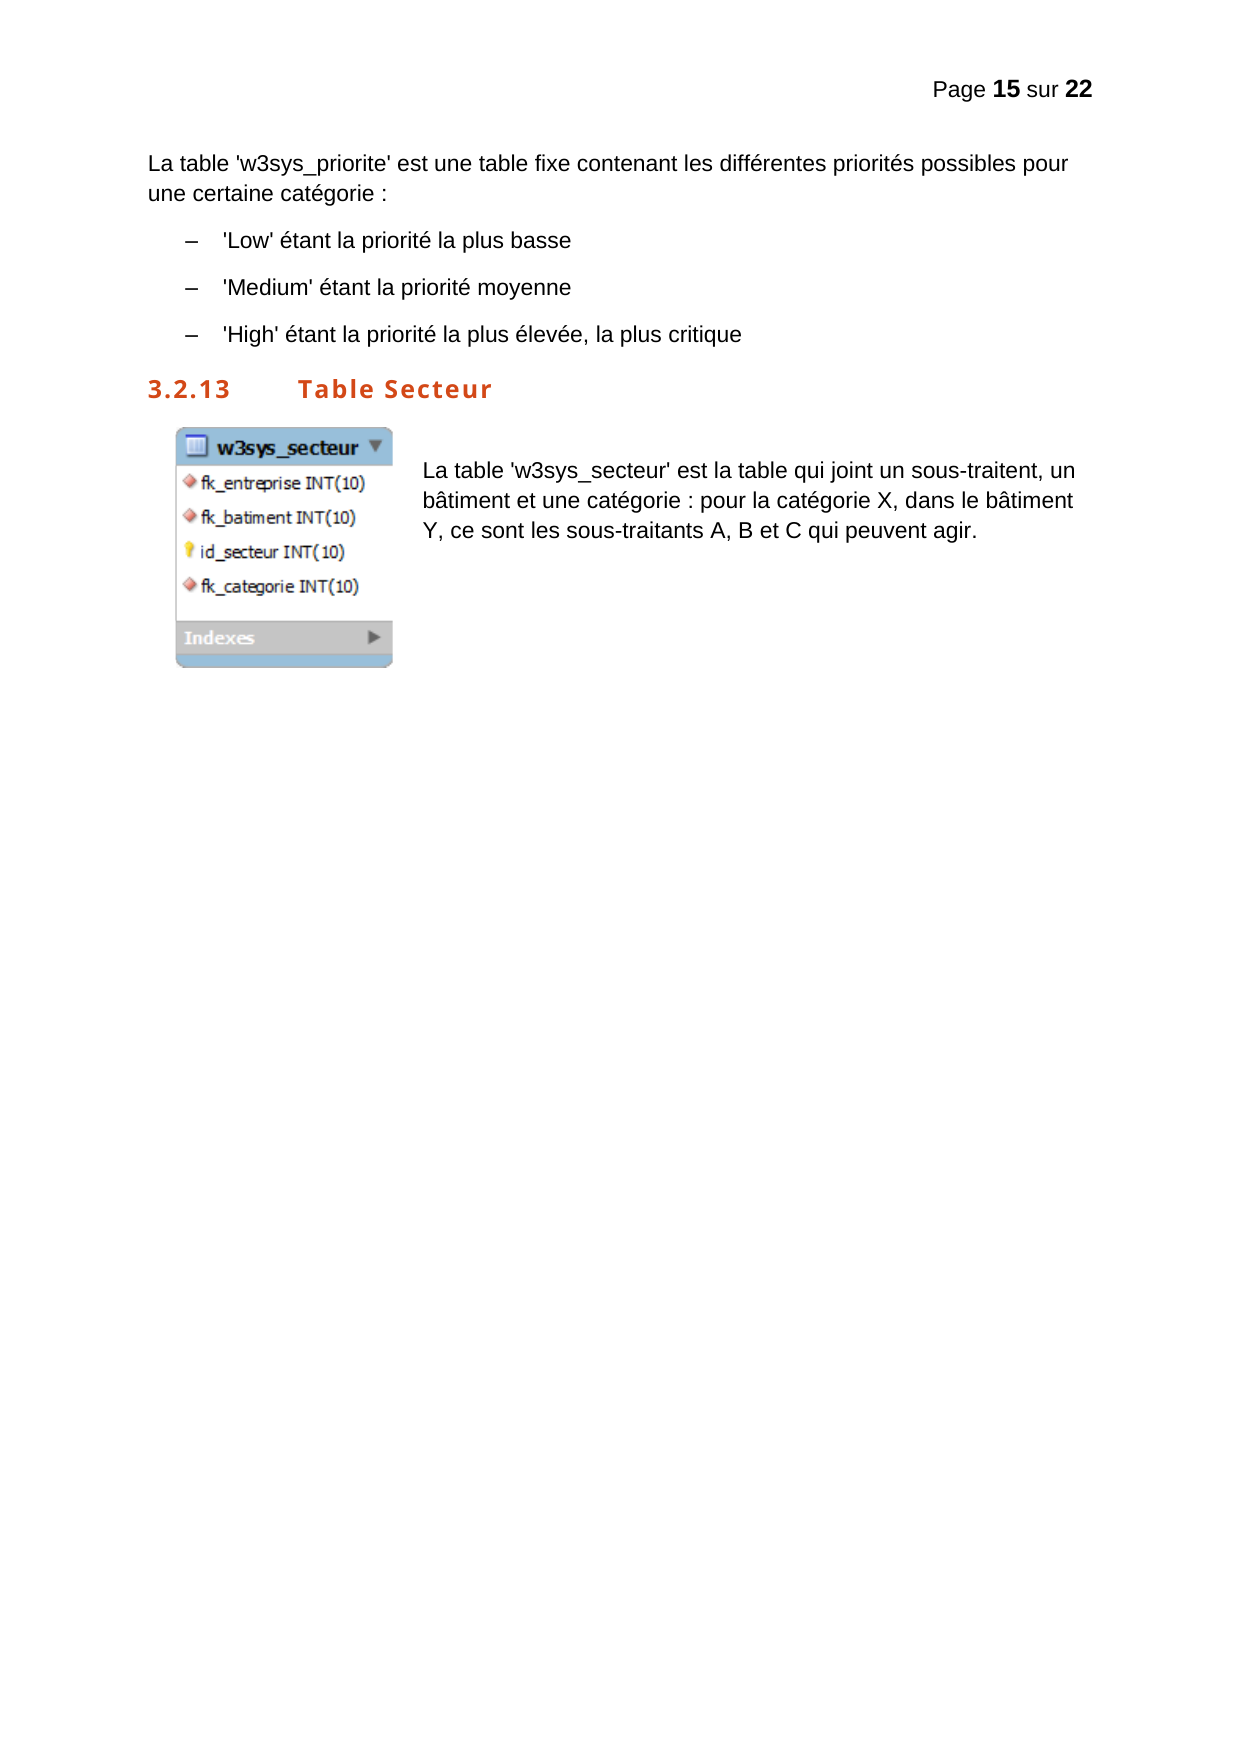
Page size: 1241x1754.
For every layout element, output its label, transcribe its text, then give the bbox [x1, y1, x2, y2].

picture [175, 427, 393, 668]
list 'Low' étant la priorité la plus basse [185, 227, 1092, 253]
list 'Medium' étant la priorité moyenne [185, 274, 1092, 300]
text La table 'w3sys_secteur' est la table qui joint un sous-traitent, un bâtiment et une catégorie : pour la catégorie X, dans le bâtiment Y, ce sont les sous-traitants A, B et C qui peuvent agir. [393, 457, 1092, 544]
subtitle Table Secteur [148, 372, 1092, 406]
text La table 'w3sys_priorite' est une table fixe contenant les différentes priorités possibles pour une certaine catégorie : [148, 150, 1092, 207]
list 'High' étant la priorité la plus élevée, la plus critique [185, 321, 1092, 347]
